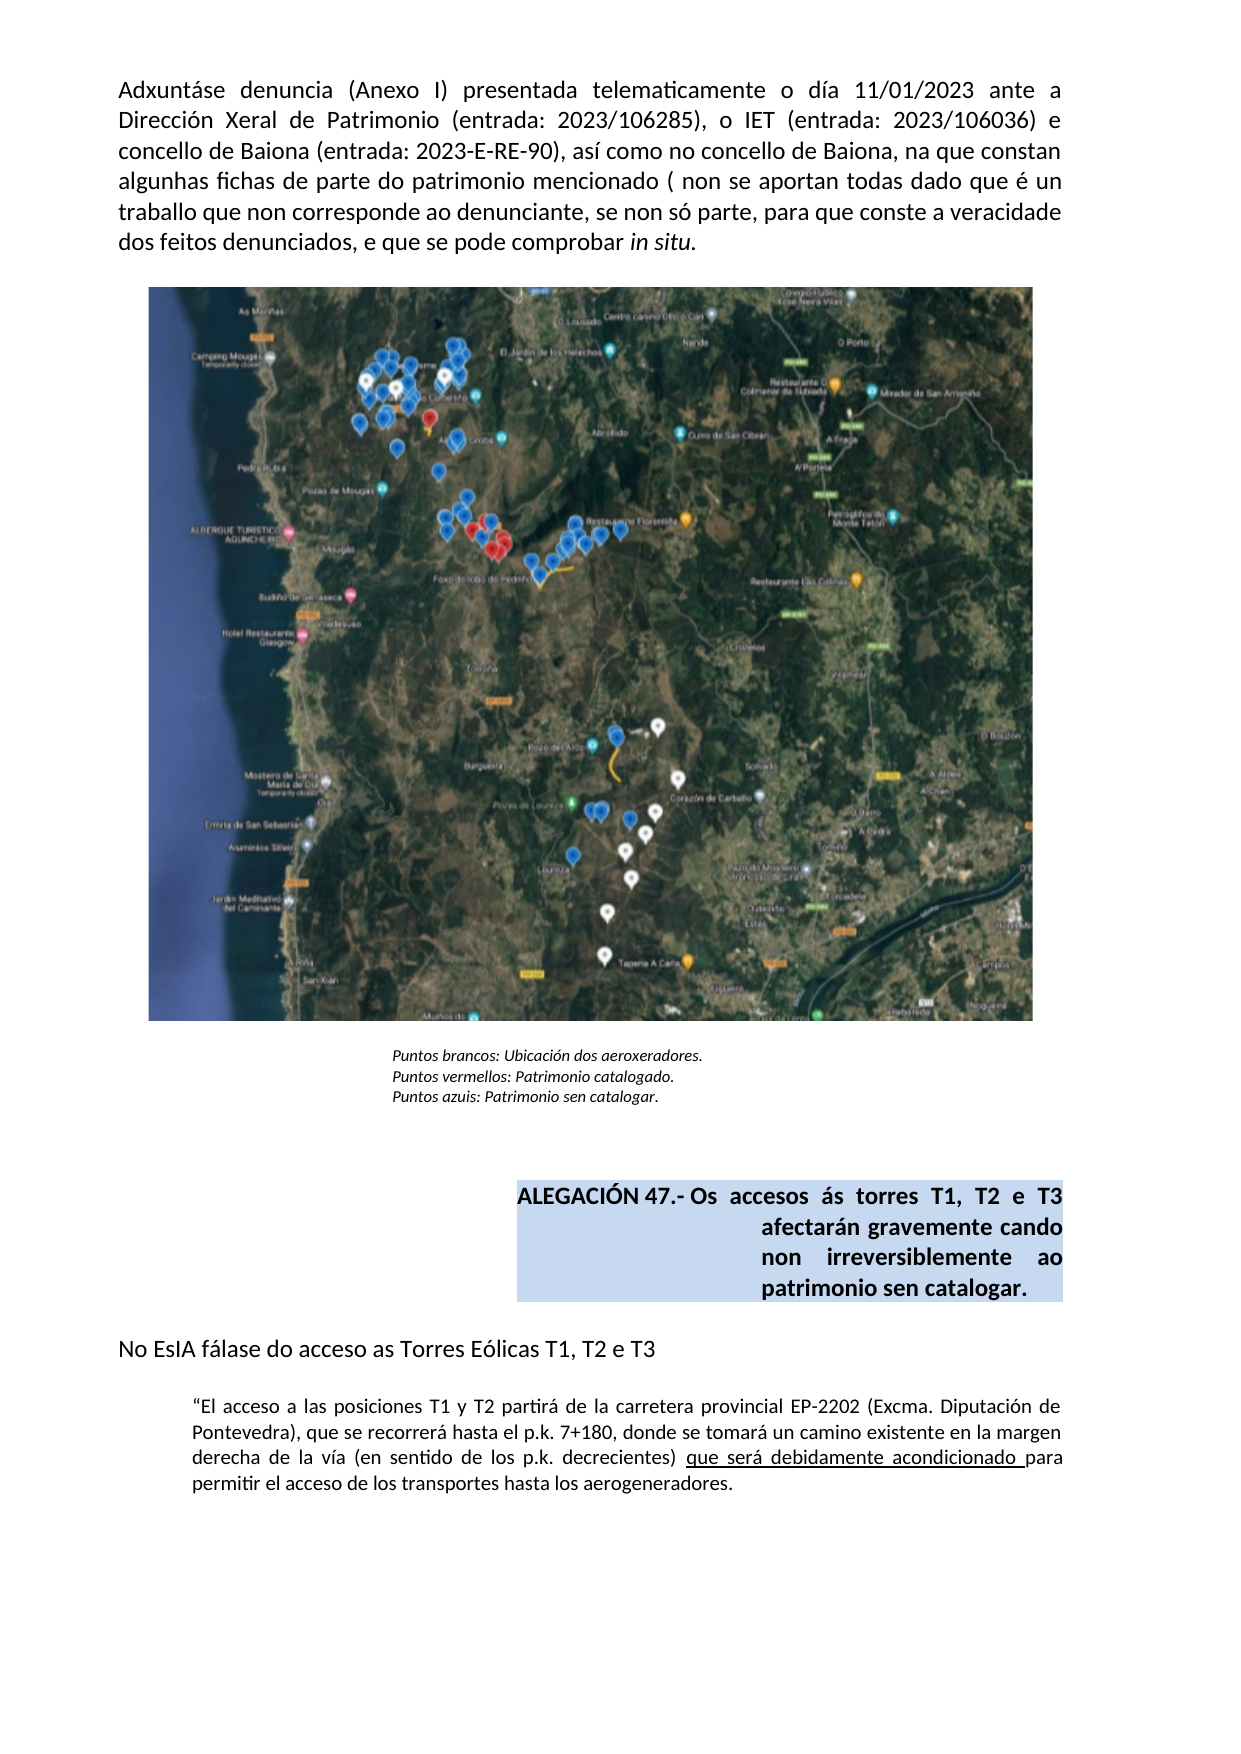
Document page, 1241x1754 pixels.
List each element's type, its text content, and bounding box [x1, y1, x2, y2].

list Puntos brancos: Ubicación dos aeroxeradores. [392, 1046, 1063, 1066]
list Adxuntáse denuncia (Anexo I) presentada telematicamente o día 11/01/2023 ante a Dirección Xeral de Patrimonio (entrada: 2023/106285), o IET (entrada: 2023/106036) e concello de Baiona (entrada: 2023-E-RE-90), así como no concello de Baiona, na que constan algunhas fichas de parte do patrimonio mencionado ( non se aportan todas dado que é un traballo que non corresponde ao denunciante, se non só parte, para que conste a veracidade dos feitos denunciados, e que se pode comprobar in situ. [118, 74, 1063, 257]
list Puntos azuis: Patrimonio sen catalogar. [392, 1086, 1063, 1107]
text “El acceso a las posiciones T1 y T2 partirá de la carretera provincial EP-2202 (Excma. Diputación de Pontevedra), que se recorrerá hasta el p.k. 7+180, donde se tomará un camino existente en la margen derecha de la vía (en sentido de los p.k. decrecientes) que será debidamente acondicionado para permitir el acceso de los transportes hasta los aerogeneradores. [192, 1394, 1063, 1495]
text No EsIA fálase do acceso as Torres Eólicas T1, T2 e T3 [118, 1333, 1063, 1363]
list Puntos vermellos: Patrimonio catalogado. [392, 1066, 1063, 1086]
list Os accesos ás torres T1, T2 e T3 afectarán gravemente cando non irreversiblemente ao patrimonio sen catalogar. [517, 1180, 1063, 1302]
